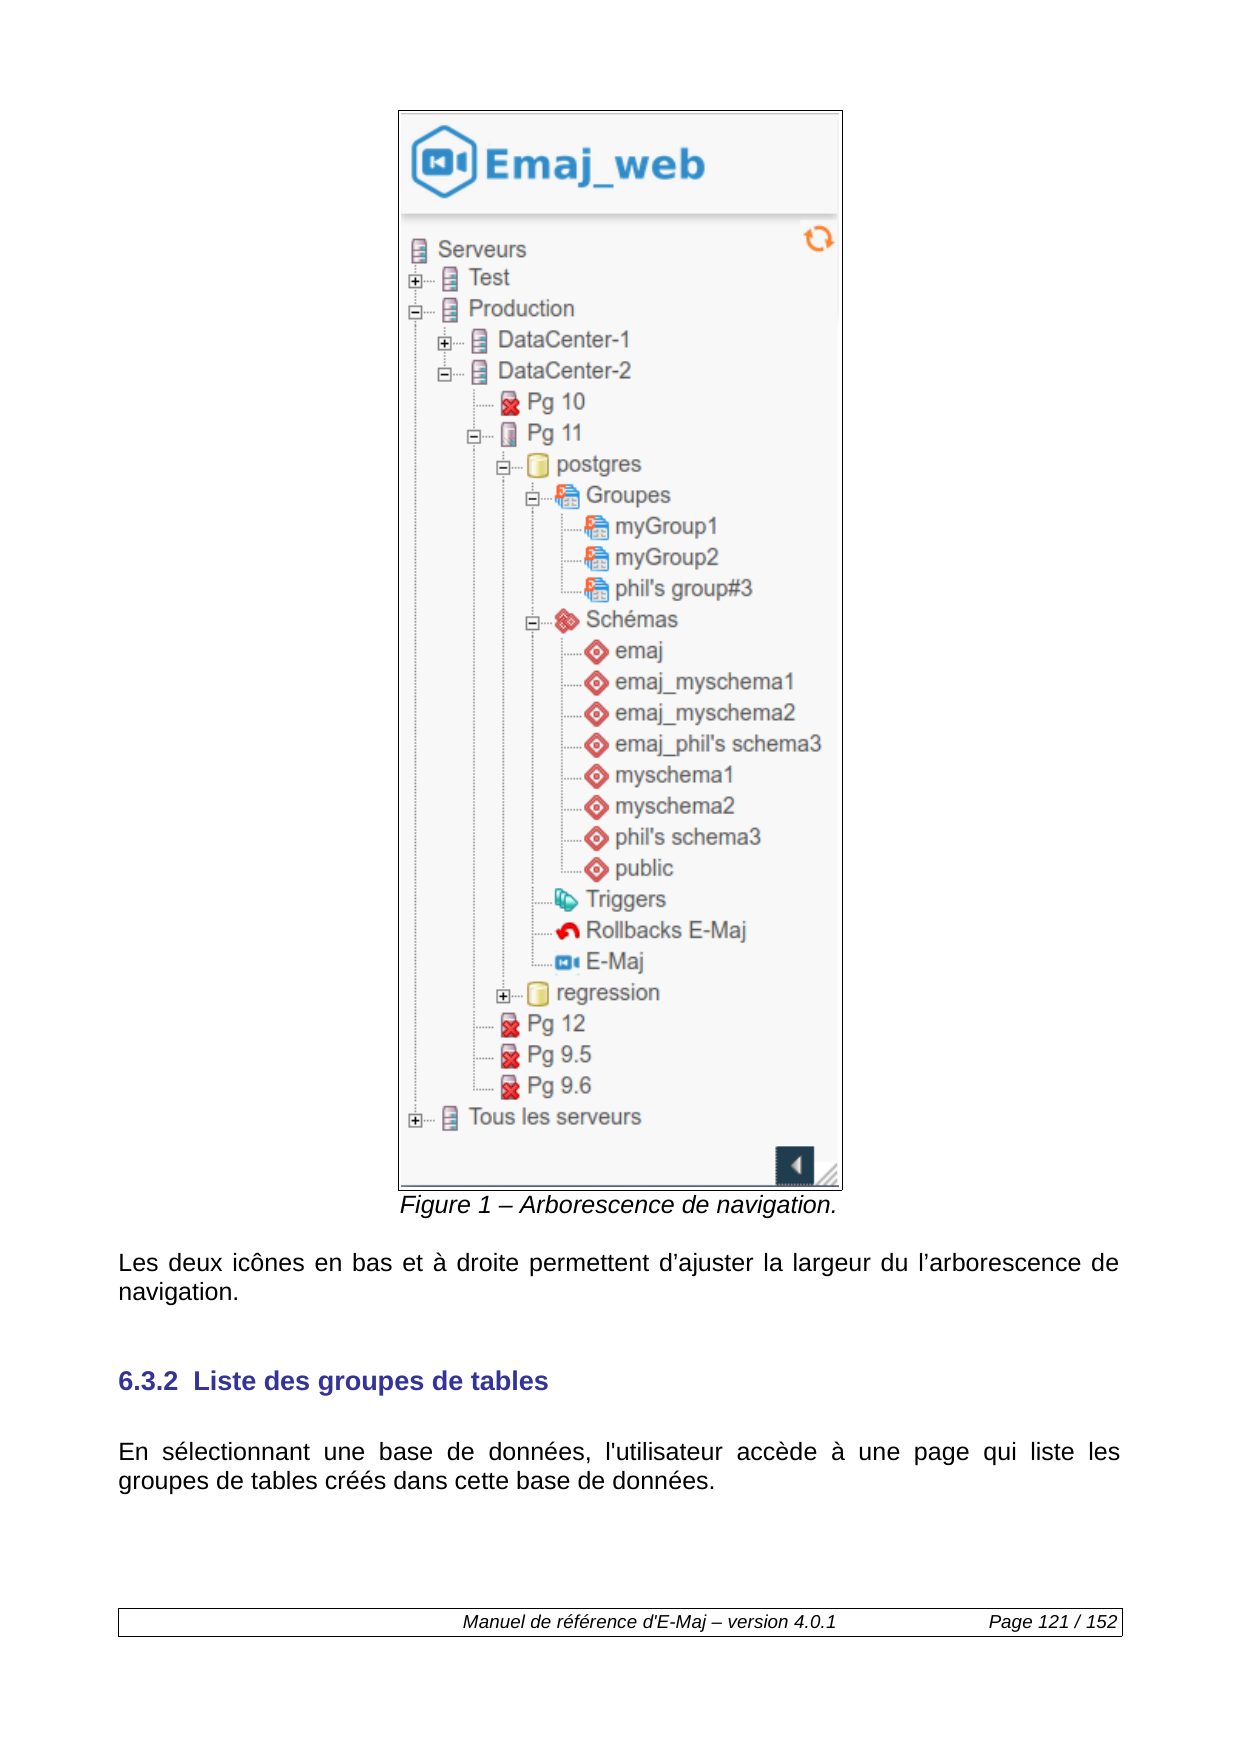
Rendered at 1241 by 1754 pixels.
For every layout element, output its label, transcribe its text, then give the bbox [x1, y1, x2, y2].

text En sélectionnant une base de données, l'utilisateur accède à une page qui liste les groupes de tables créés dans cette base de données. [118, 1437, 1122, 1495]
text Figure 1 – Arborescence de navigation. [118, 1008, 1122, 1219]
picture [401, 113, 839, 1187]
text Les deux icônes en bas et à droite permettent d’ajuster la largeur du l’arborescence de navigation. [118, 1248, 1122, 1306]
subtitle Liste des groupes de tables [118, 1364, 1122, 1395]
